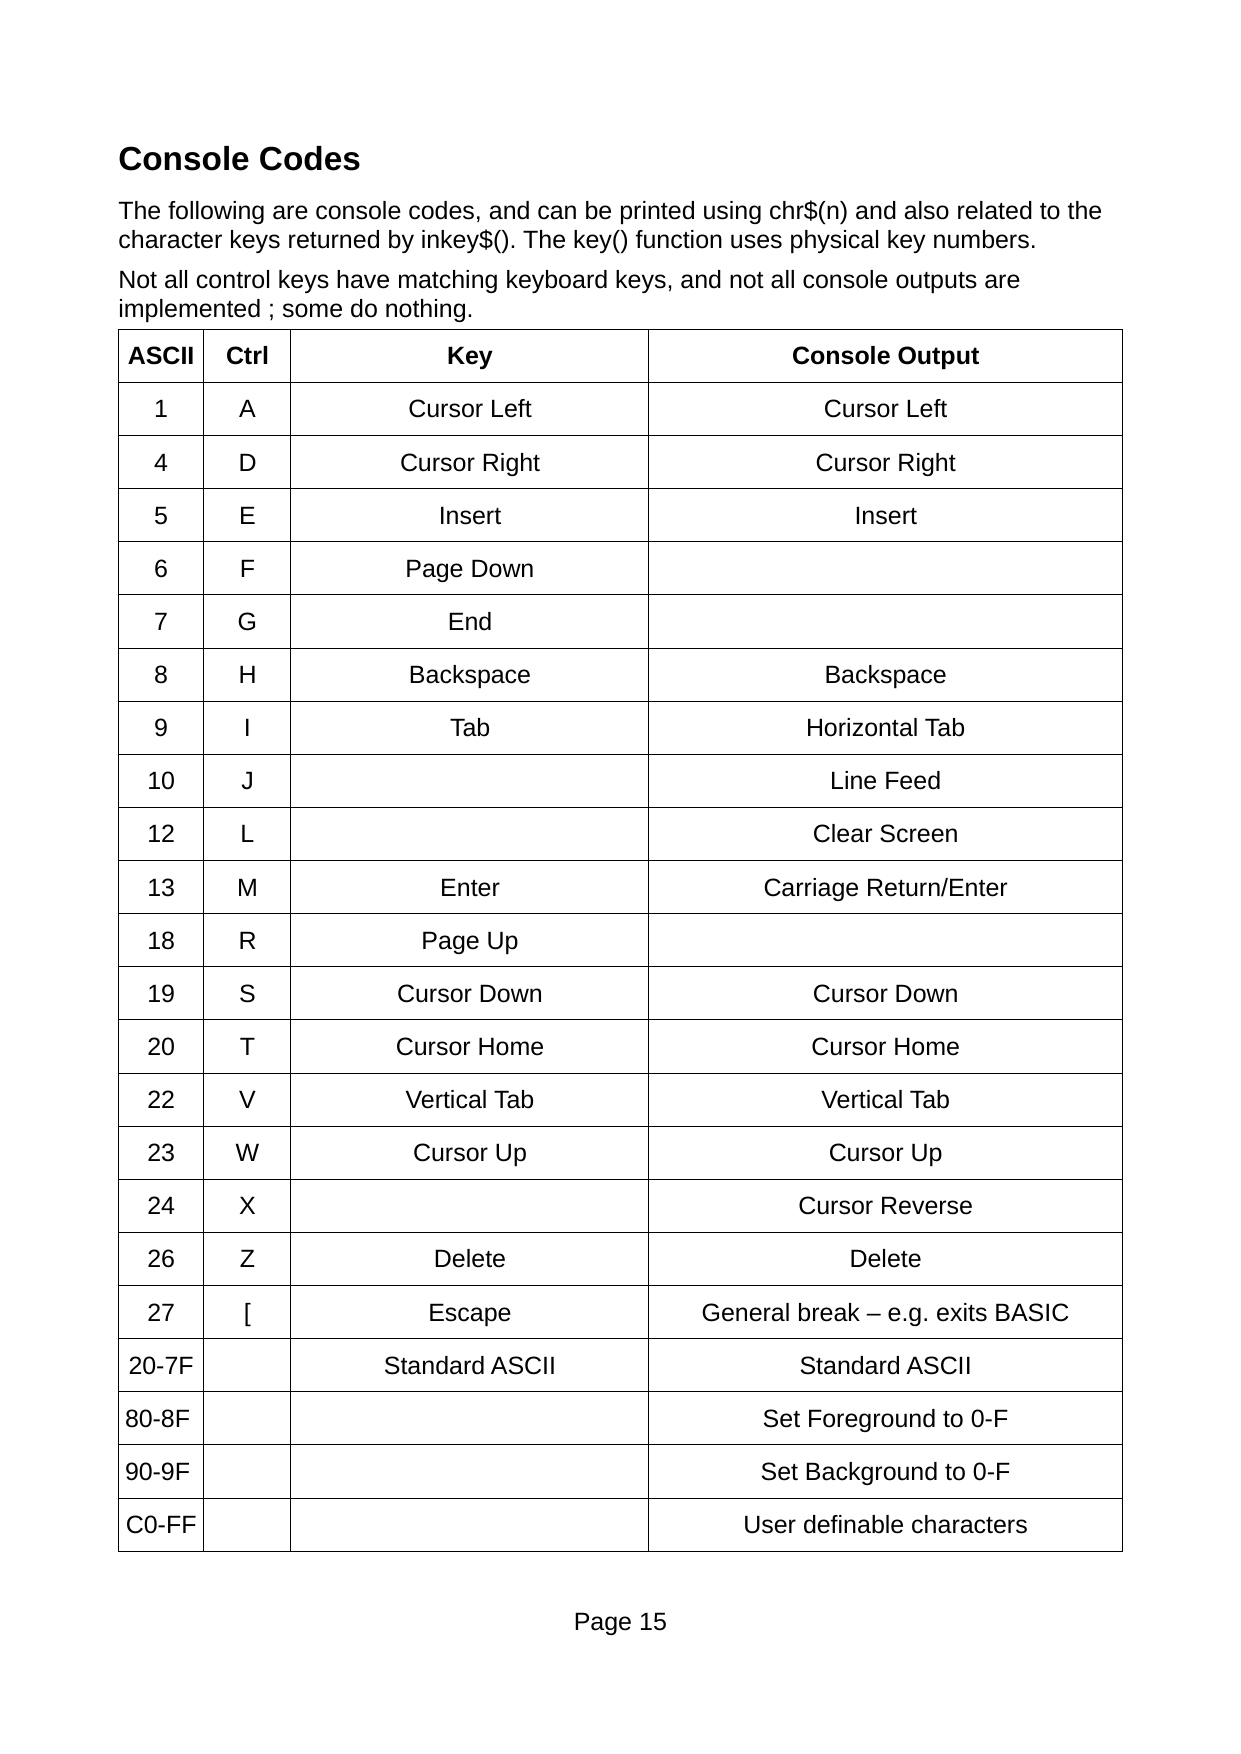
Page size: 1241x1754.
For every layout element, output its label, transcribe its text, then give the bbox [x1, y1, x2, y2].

table_cell 5 [119, 489, 203, 541]
table_cell [649, 542, 1122, 594]
table_cell [291, 1445, 648, 1497]
table_cell J [204, 755, 290, 807]
table_cell Carriage Return/Enter [649, 861, 1122, 913]
table_cell 24 [119, 1180, 203, 1232]
table_header Key [291, 330, 648, 382]
table_cell 20 [119, 1020, 203, 1072]
table_cell [204, 1339, 290, 1391]
table_cell L [204, 808, 290, 860]
table_cell 6 [119, 542, 203, 594]
table_cell Horizontal Tab [649, 702, 1122, 754]
table_cell 18 [119, 914, 203, 966]
table_cell 9 [119, 702, 203, 754]
table_cell User definable characters [649, 1499, 1122, 1551]
table_cell [204, 1445, 290, 1497]
table_cell Cursor Down [291, 967, 648, 1019]
table_cell 22 [119, 1074, 203, 1126]
table_cell Line Feed [649, 755, 1122, 807]
table_cell T [204, 1020, 290, 1072]
table_cell Escape [291, 1286, 648, 1338]
table_cell Backspace [649, 649, 1122, 701]
table_cell 23 [119, 1127, 203, 1179]
table_cell General break – e.g. exits BASIC [649, 1286, 1122, 1338]
table_cell Z [204, 1233, 290, 1285]
table_cell 12 [119, 808, 203, 860]
table_cell R [204, 914, 290, 966]
table_cell Cursor Left [291, 383, 648, 435]
table_cell Delete [291, 1233, 648, 1285]
table_header Console Output [649, 330, 1122, 382]
table_cell X [204, 1180, 290, 1232]
table_cell Vertical Tab [291, 1074, 648, 1126]
table_cell 27 [119, 1286, 203, 1338]
subtitle Console Codes [118, 139, 1122, 177]
table_cell 26 [119, 1233, 203, 1285]
table_cell Insert [291, 489, 648, 541]
table_cell Standard ASCII [649, 1339, 1122, 1391]
table_cell 13 [119, 861, 203, 913]
table_cell W [204, 1127, 290, 1179]
table_cell 20-7F [119, 1339, 203, 1391]
table_cell Enter [291, 861, 648, 913]
table_cell V [204, 1074, 290, 1126]
table_cell D [204, 436, 290, 488]
table_cell A [204, 383, 290, 435]
table_cell [291, 755, 648, 807]
table_cell Cursor Home [649, 1020, 1122, 1072]
table_cell Cursor Up [291, 1127, 648, 1179]
table_cell [649, 914, 1122, 966]
table_header Ctrl [204, 330, 290, 382]
text The following are console codes, and can be printed using chr$(n) and also related to the character keys returned by inkey$(). The key() function uses physical key numbers. [118, 196, 1122, 253]
table_header ASCII [119, 330, 203, 382]
table_cell Cursor Reverse [649, 1180, 1122, 1232]
table_cell F [204, 542, 290, 594]
table_cell [ [204, 1286, 290, 1338]
table_cell [649, 595, 1122, 647]
table_cell Cursor Right [291, 436, 648, 488]
table_cell [291, 1180, 648, 1232]
table_cell [204, 1499, 290, 1551]
table_cell [291, 808, 648, 860]
table_cell Delete [649, 1233, 1122, 1285]
table_cell Set Foreground to 0-F [649, 1392, 1122, 1444]
table_cell Cursor Home [291, 1020, 648, 1072]
table_cell Cursor Up [649, 1127, 1122, 1179]
table_cell Set Background to 0-F [649, 1445, 1122, 1497]
table_cell Cursor Right [649, 436, 1122, 488]
table_cell H [204, 649, 290, 701]
table_cell 4 [119, 436, 203, 488]
table_cell Vertical Tab [649, 1074, 1122, 1126]
table_cell [291, 1499, 648, 1551]
table_cell [291, 1392, 648, 1444]
table_cell 7 [119, 595, 203, 647]
table_cell [204, 1392, 290, 1444]
table_cell I [204, 702, 290, 754]
table_cell Standard ASCII [291, 1339, 648, 1391]
table_cell E [204, 489, 290, 541]
table_cell 10 [119, 755, 203, 807]
table_cell G [204, 595, 290, 647]
table_cell Clear Screen [649, 808, 1122, 860]
table_cell 1 [119, 383, 203, 435]
table_cell C0-FF [119, 1499, 203, 1551]
table_cell Backspace [291, 649, 648, 701]
table_cell 80-8F [119, 1392, 203, 1444]
table_cell Cursor Left [649, 383, 1122, 435]
table_cell 8 [119, 649, 203, 701]
table_cell S [204, 967, 290, 1019]
table_cell 19 [119, 967, 203, 1019]
table_cell M [204, 861, 290, 913]
table_cell Page Down [291, 542, 648, 594]
table_cell Cursor Down [649, 967, 1122, 1019]
table_cell Tab [291, 702, 648, 754]
table_cell 90-9F [119, 1445, 203, 1497]
text Not all control keys have matching keyboard keys, and not all console outputs are implemented ; some do nothing. [118, 265, 1122, 323]
table_cell Insert [649, 489, 1122, 541]
table_cell Page Up [291, 914, 648, 966]
table_cell End [291, 595, 648, 647]
